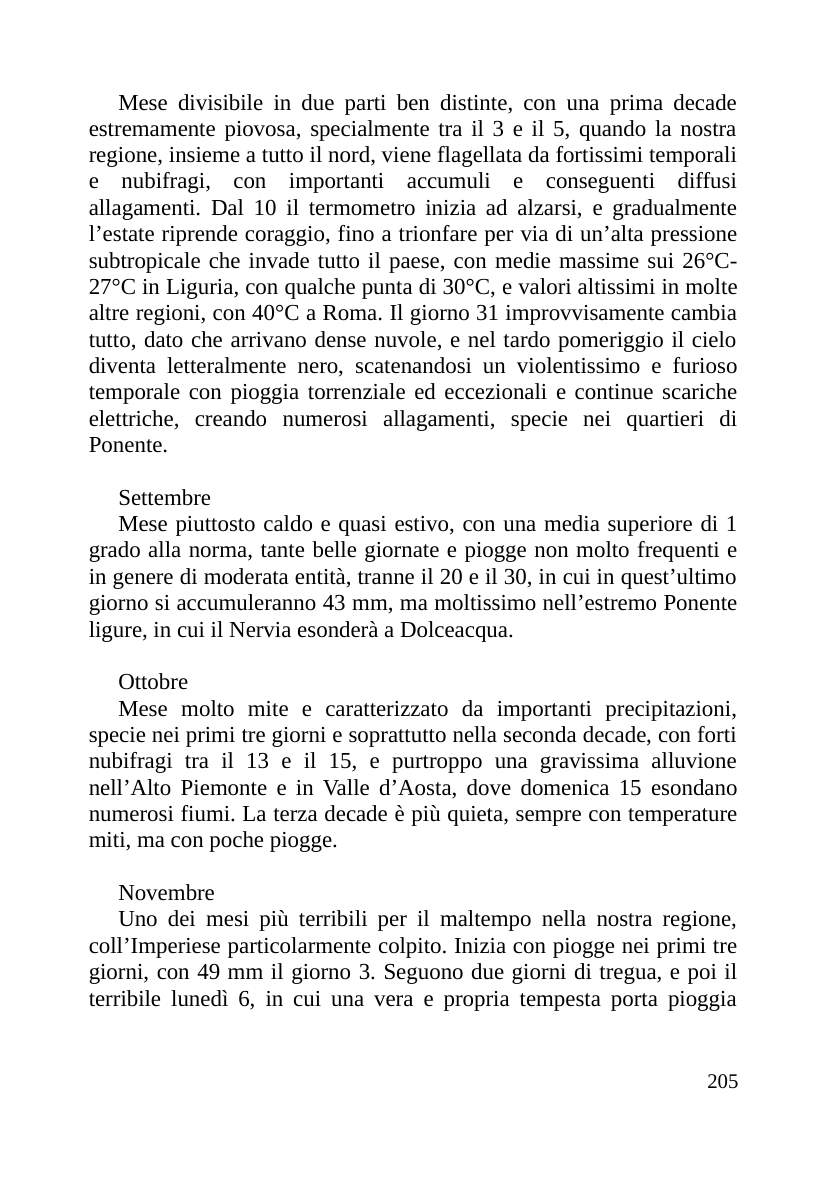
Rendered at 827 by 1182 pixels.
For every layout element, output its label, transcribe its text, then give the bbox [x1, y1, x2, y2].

text Settembre [88, 484, 738, 510]
text Novembre [88, 879, 738, 906]
text Mese molto mite e caratterizzato da importanti precipitazioni, specie nei primi tre giorni e soprattutto nella seconda decade, con forti nubifragi tra il 13 e il 15, e purtroppo una gravissima alluvione nell’Alto Piemonte e in Valle d’Aosta, dove domenica 15 esondano numerosi fiumi. La terza decade è più quieta, sempre con temperature miti, ma con poche piogge. [88, 695, 738, 853]
text Mese divisibile in due parti ben distinte, con una prima decade estremamente piovosa, specialmente tra il 3 e il 5, quando la nostra regione, insieme a tutto il nord, viene flagellata da fortissimi temporali e nubifragi, con importanti accumuli e conseguenti diffusi allagamenti. Dal 10 il termometro inizia ad alzarsi, e gradualmente l’estate riprende coraggio, fino a trionfare per via di un’alta pressione subtropicale che invade tutto il paese, con medie massime sui 26°C-27°C in Liguria, con qualche punta di 30°C, e valori altissimi in molte altre regioni, con 40°C a Roma. Il giorno 31 improvvisamente cambia tutto, dato che arrivano dense nuvole, e nel tardo pomeriggio il cielo diventa letteralmente nero, scatenandosi un violentissimo e furioso temporale con pioggia torrenziale ed eccezionali e continue scariche elettriche, creando numerosi allagamenti, specie nei quartieri di Ponente. [88, 88, 738, 457]
text Mese piuttosto caldo e quasi estivo, con una media superiore di 1 grado alla norma, tante belle giornate e piogge non molto frequenti e in genere di moderata entità, tranne il 20 e il 30, in cui in quest’ultimo giorno si accumuleranno 43 mm, ma moltissimo nell’estremo Ponente ligure, in cui il Nervia esonderà a Dolceacqua. [88, 510, 738, 642]
text Uno dei mesi più terribili per il maltempo nella nostra regione, coll’Imperiese particolarmente colpito. Inizia con piogge nei primi tre giorni, con 49 mm il giorno 3. Seguono due giorni di tregua, e poi il terribile lunedì 6, in cui una vera e propria tempesta porta pioggia [88, 906, 738, 1011]
text Ottobre [88, 668, 738, 695]
